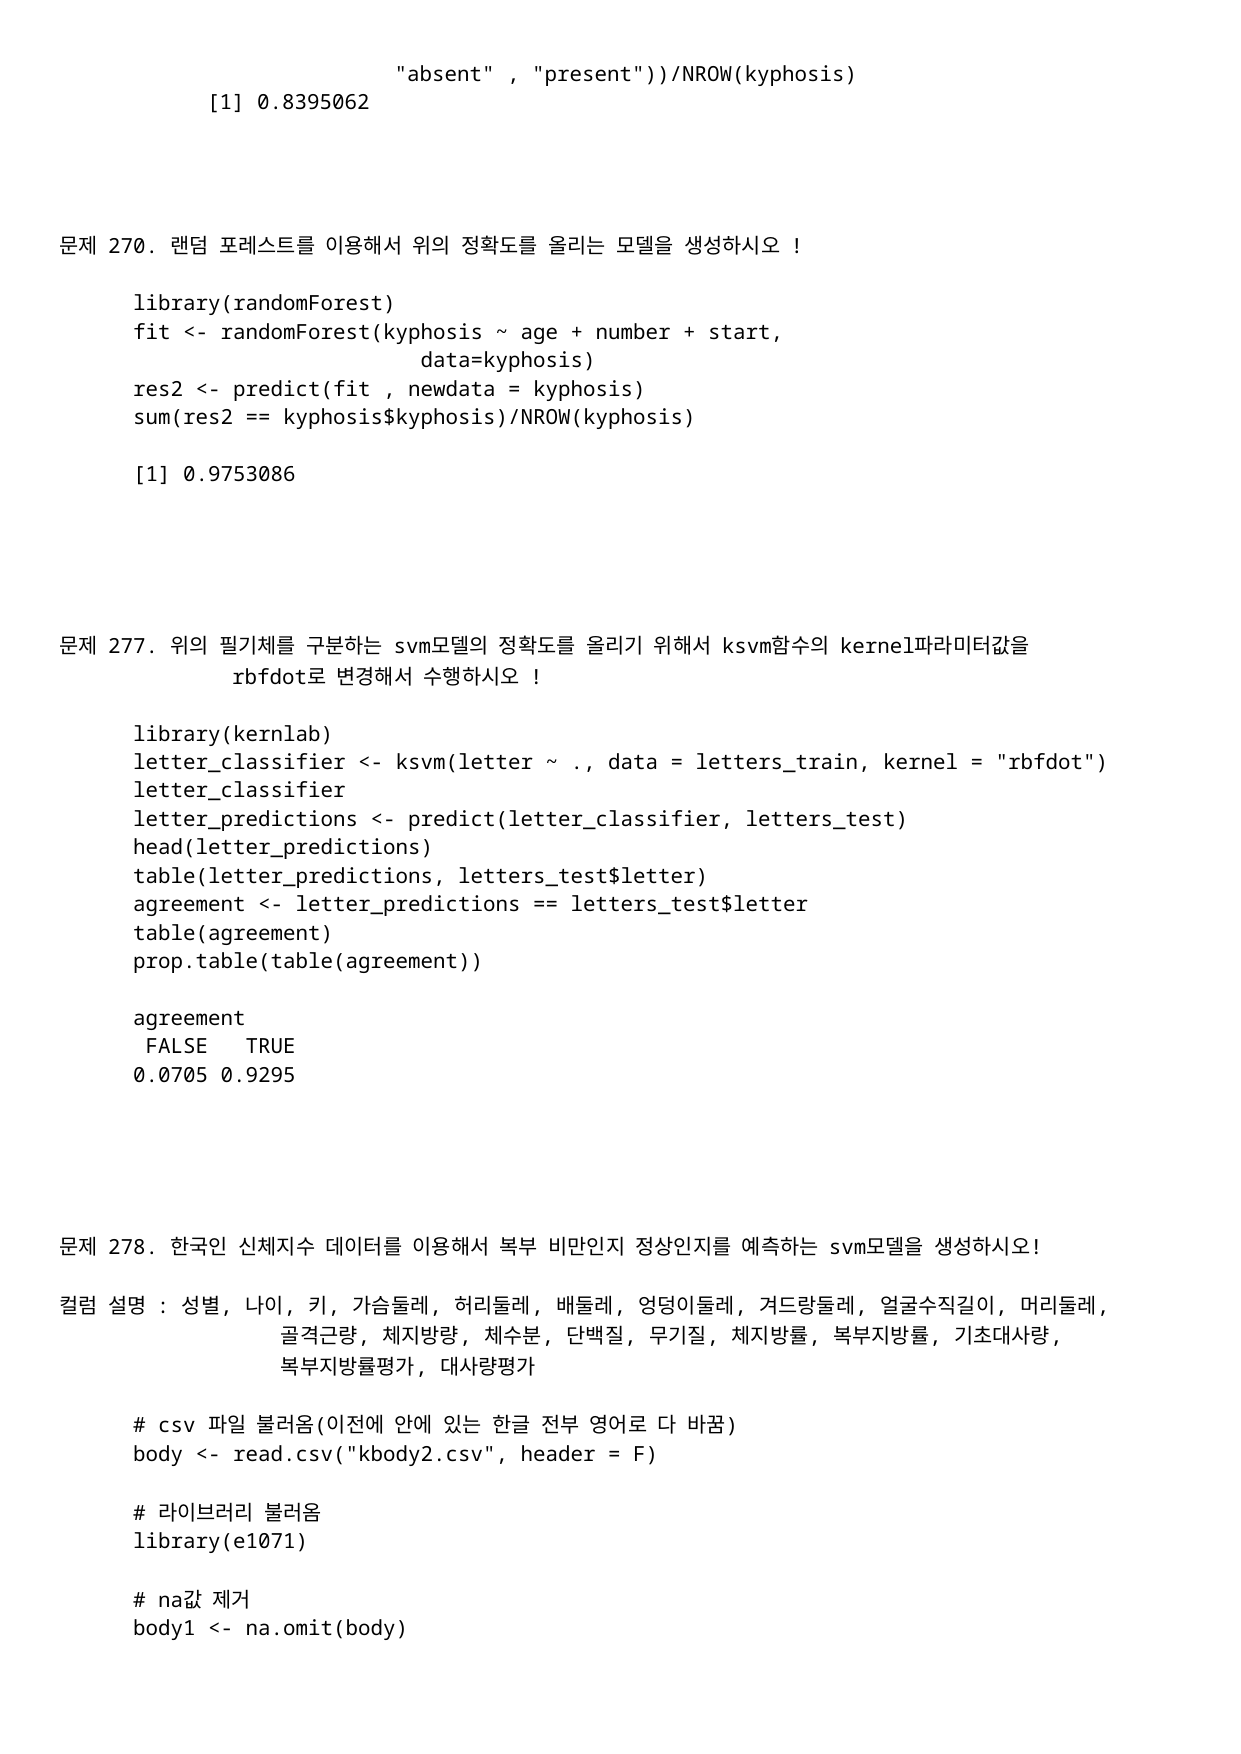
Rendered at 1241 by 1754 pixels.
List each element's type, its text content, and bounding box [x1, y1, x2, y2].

text letter_predictions <- predict(letter_classifier, letters_test) [59, 804, 1181, 832]
text library(randomForest) [59, 288, 1181, 317]
text rbfdot로 변경해서 수행하시오 ! [59, 660, 1181, 690]
text 0.0705 0.9295 [59, 1060, 1181, 1088]
text 컬럼 설명 : 성별, 나이, 키, 가슴둘레, 허리둘레, 배둘레, 엉덩이둘레, 겨드랑둘레, 얼굴수직길이, 머리둘레, [59, 1289, 1181, 1320]
text 문제 278. 한국인 신체지수 데이터를 이용해서 복부 비만인지 정상인지를 예측하는 svm모델을 생성하시오! [59, 1231, 1181, 1261]
text library(kernlab) [59, 719, 1181, 747]
text 문제 270. 랜덤 포레스트를 이용해서 위의 정확도를 올리는 모델을 생성하시오 ! [59, 230, 1181, 260]
text body1 <- na.omit(body) [59, 1613, 1181, 1642]
text fit <- randomForest(kyphosis ~ age + number + start, [59, 317, 1181, 345]
text body <- read.csv("kbody2.csv", header = F) [59, 1439, 1181, 1467]
text agreement [59, 1003, 1181, 1032]
text FALSE TRUE [59, 1032, 1181, 1060]
text [1] 0.8395062 [59, 87, 1181, 116]
text 문제 277. 위의 필기체를 구분하는 svm모델의 정확도를 올리기 위해서 ksvm함수의 kernel파라미터값을 [59, 630, 1181, 660]
text [1] 0.9753086 [59, 459, 1181, 487]
text 골격근량, 체지방량, 체수분, 단백질, 무기질, 체지방률, 복부지방률, 기초대사량, [59, 1320, 1181, 1350]
text "absent" , "present"))/NROW(kyphosis) [59, 59, 1181, 87]
text table(letter_predictions, letters_test$letter) [59, 861, 1181, 889]
text letter_classifier [59, 776, 1181, 804]
text head(letter_predictions) [59, 832, 1181, 861]
text # na값 제거 [59, 1583, 1181, 1613]
text letter_classifier <- ksvm(letter ~ ., data = letters_train, kernel = "rbfdot") [59, 747, 1181, 776]
text data=kyphosis) [59, 345, 1181, 374]
text 복부지방률평가, 대사량평가 [59, 1350, 1181, 1380]
text # csv 파일 불러옴(이전에 안에 있는 한글 전부 영어로 다 바꿈) [59, 1409, 1181, 1439]
text agreement <- letter_predictions == letters_test$letter [59, 889, 1181, 918]
text res2 <- predict(fit , newdata = kyphosis) [59, 374, 1181, 402]
text library(e1071) [59, 1526, 1181, 1555]
text table(agreement) [59, 918, 1181, 946]
text # 라이브러리 불러옴 [59, 1496, 1181, 1526]
text sum(res2 == kyphosis$kyphosis)/NROW(kyphosis) [59, 402, 1181, 431]
text prop.table(table(agreement)) [59, 946, 1181, 975]
